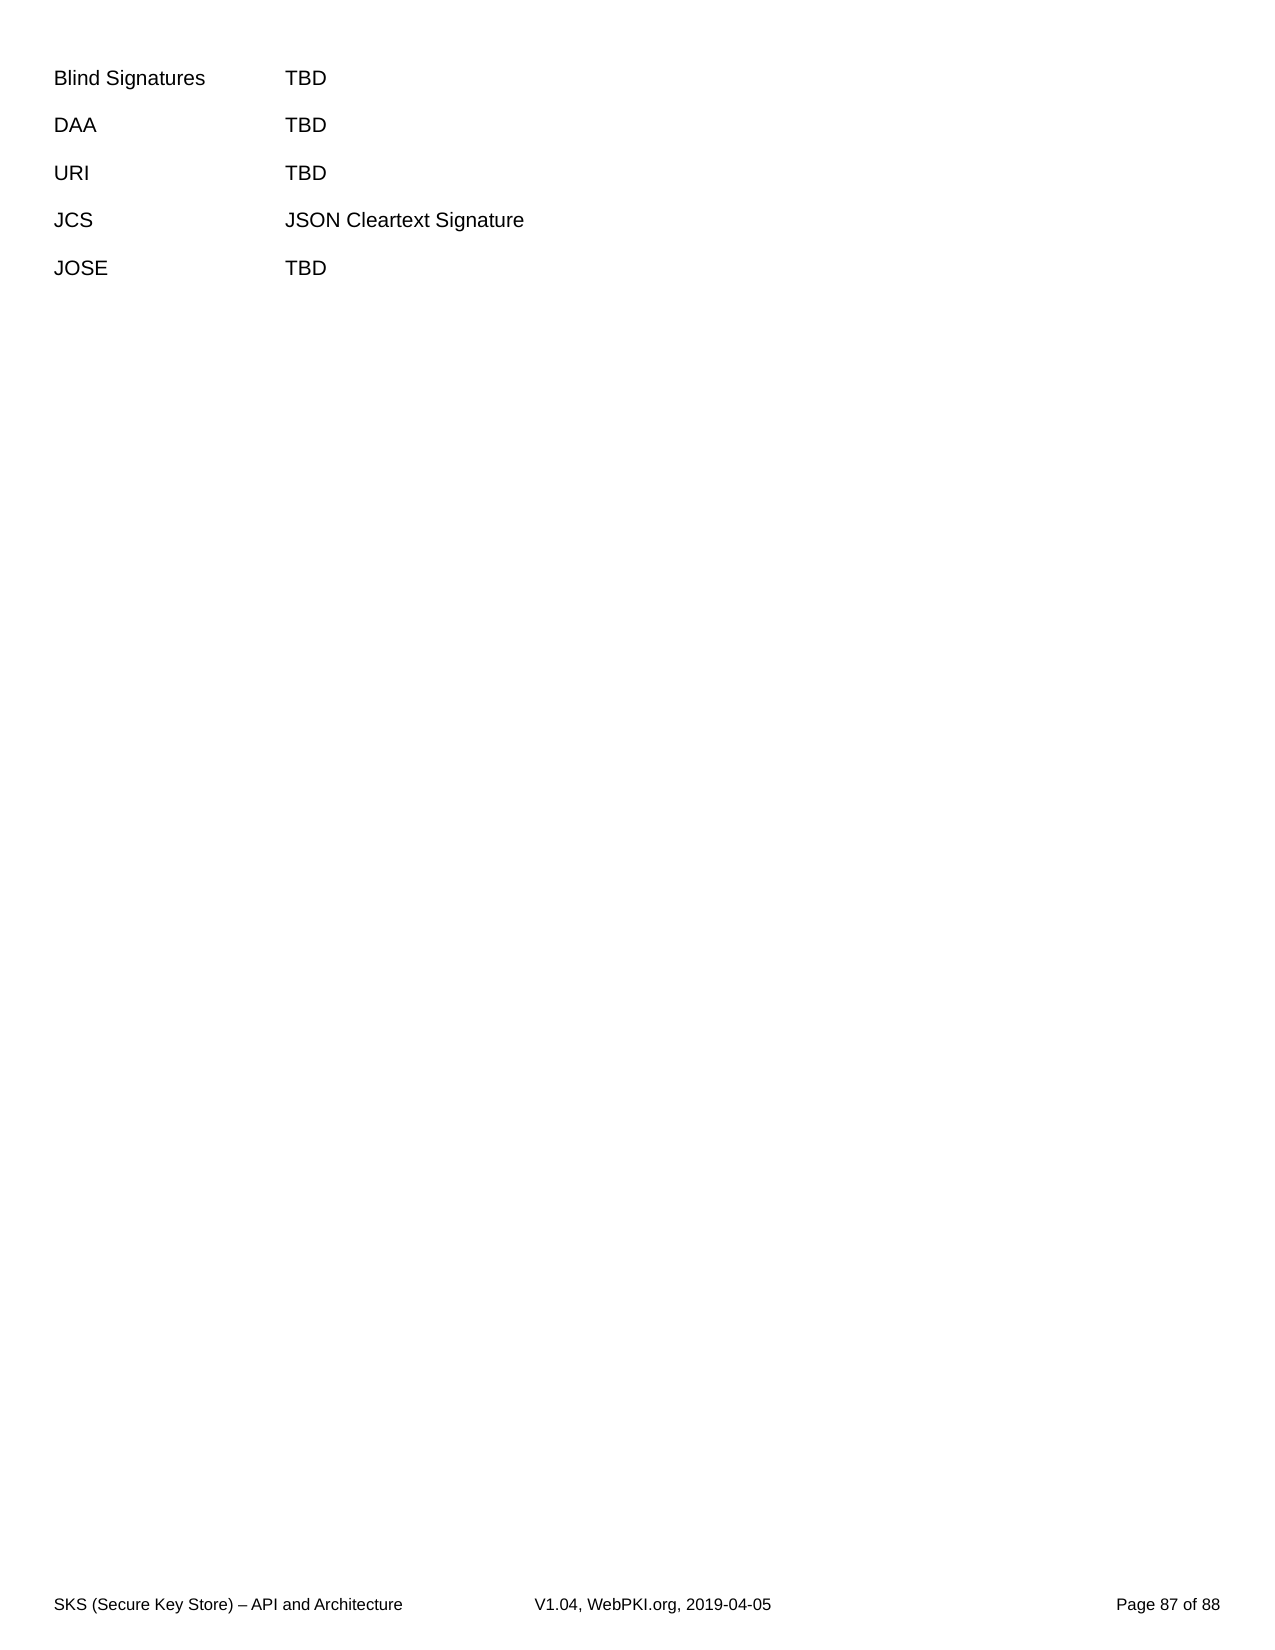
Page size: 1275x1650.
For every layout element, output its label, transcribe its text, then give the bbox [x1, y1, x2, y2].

table_cell TBD [285, 161, 1221, 208]
table_cell TBD [285, 66, 1221, 113]
table_cell JCS [54, 208, 285, 256]
table_cell TBD [285, 113, 1221, 161]
table_cell URI [54, 161, 285, 208]
table_cell DAA [54, 113, 285, 161]
table_cell JOSE [54, 256, 285, 303]
table_cell TBD [285, 256, 1221, 303]
table_cell JSON Cleartext Signature [285, 208, 1221, 256]
table_cell Blind Signatures [54, 66, 285, 113]
